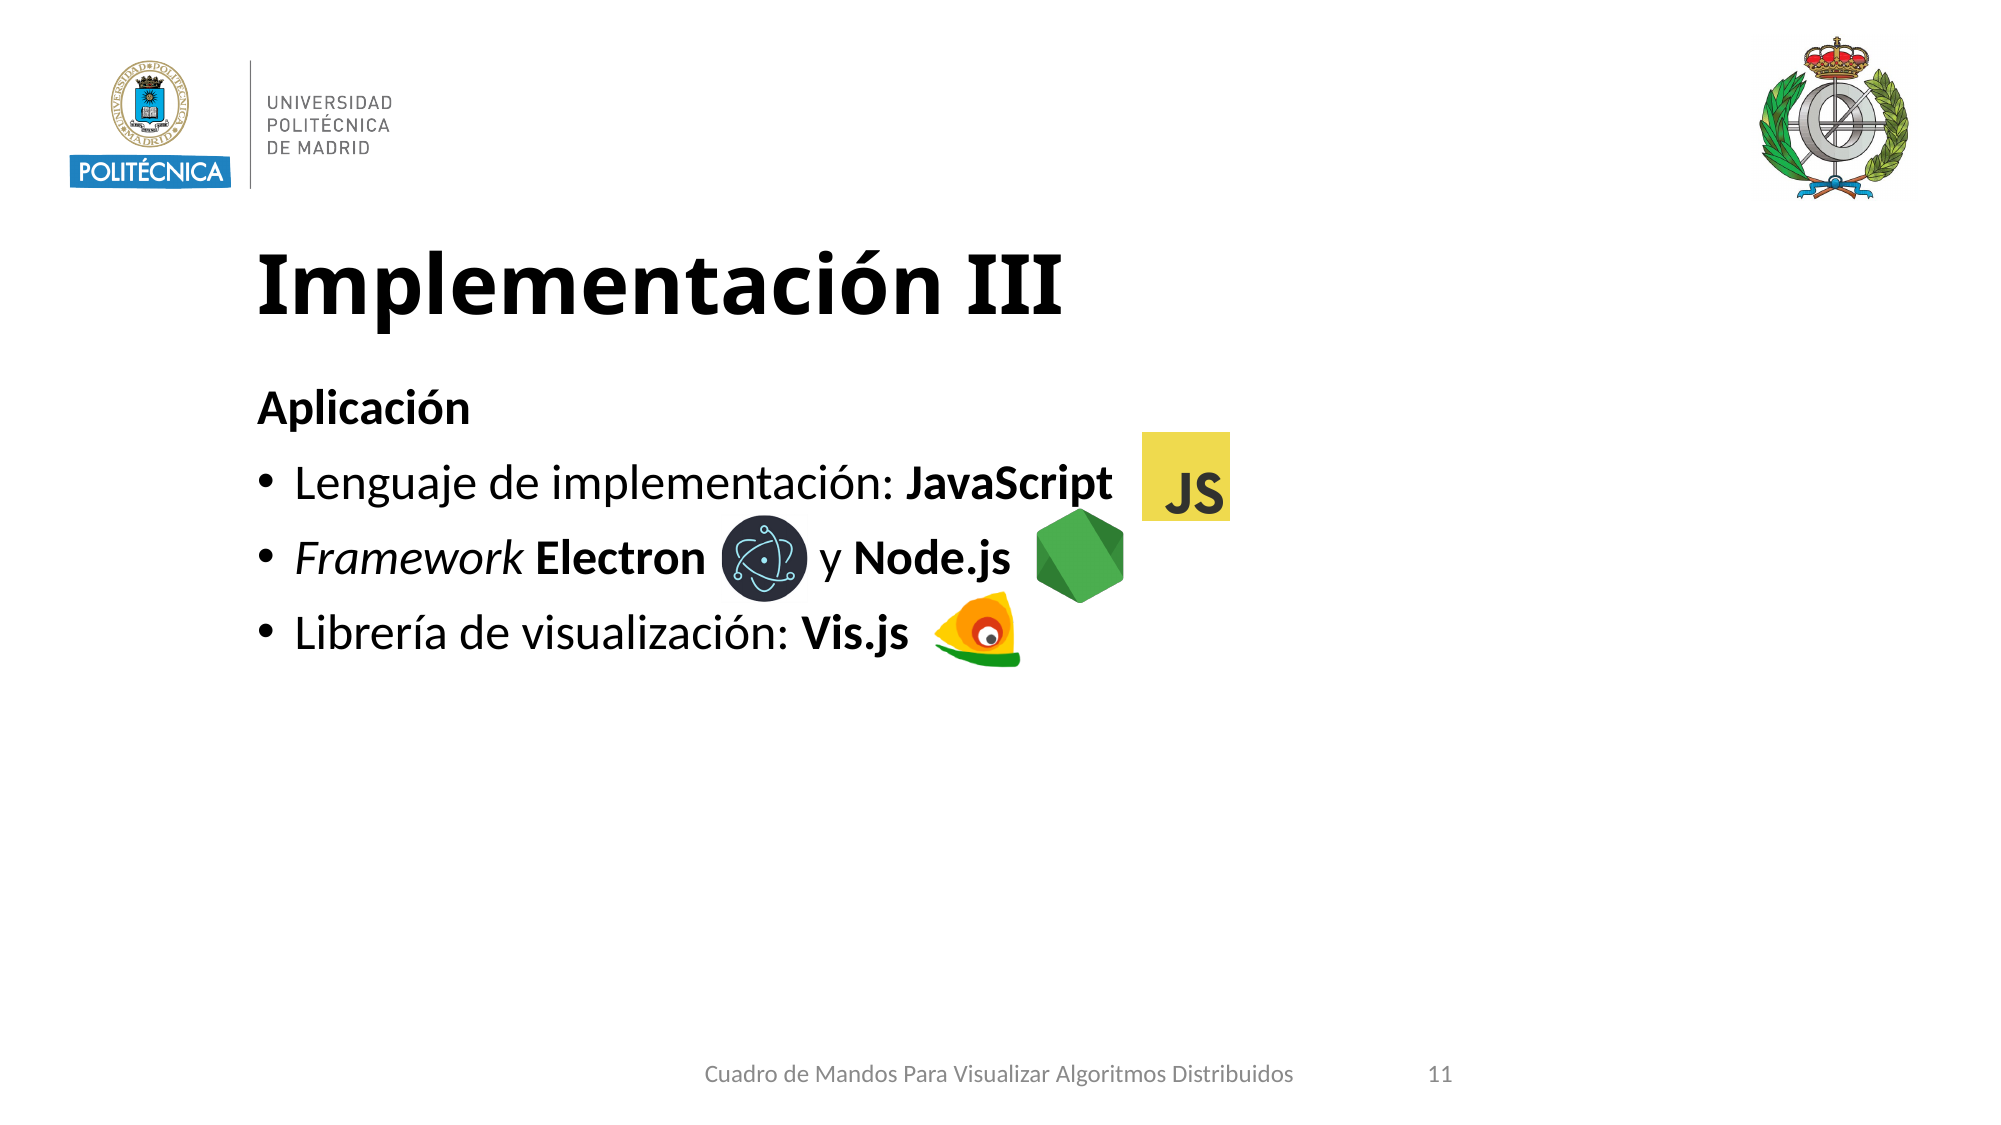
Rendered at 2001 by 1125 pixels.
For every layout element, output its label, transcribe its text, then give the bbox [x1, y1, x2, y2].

picture [933, 586, 1021, 674]
picture [48, 34, 436, 215]
picture [721, 515, 808, 603]
text_box Cuadro de Mandos Para Visualizar Algoritmos Distribuidos [662, 1042, 1338, 1103]
title Implementación III [242, 197, 1968, 378]
list Aplicación Lenguaje de implementación: JavaScript Framework Electron y Node.js Librería de visualización: Vis.js [242, 374, 1752, 1013]
picture [1036, 508, 1124, 608]
picture [1142, 432, 1230, 521]
text_box [1412, 1042, 1863, 1103]
picture [1751, 34, 1918, 201]
